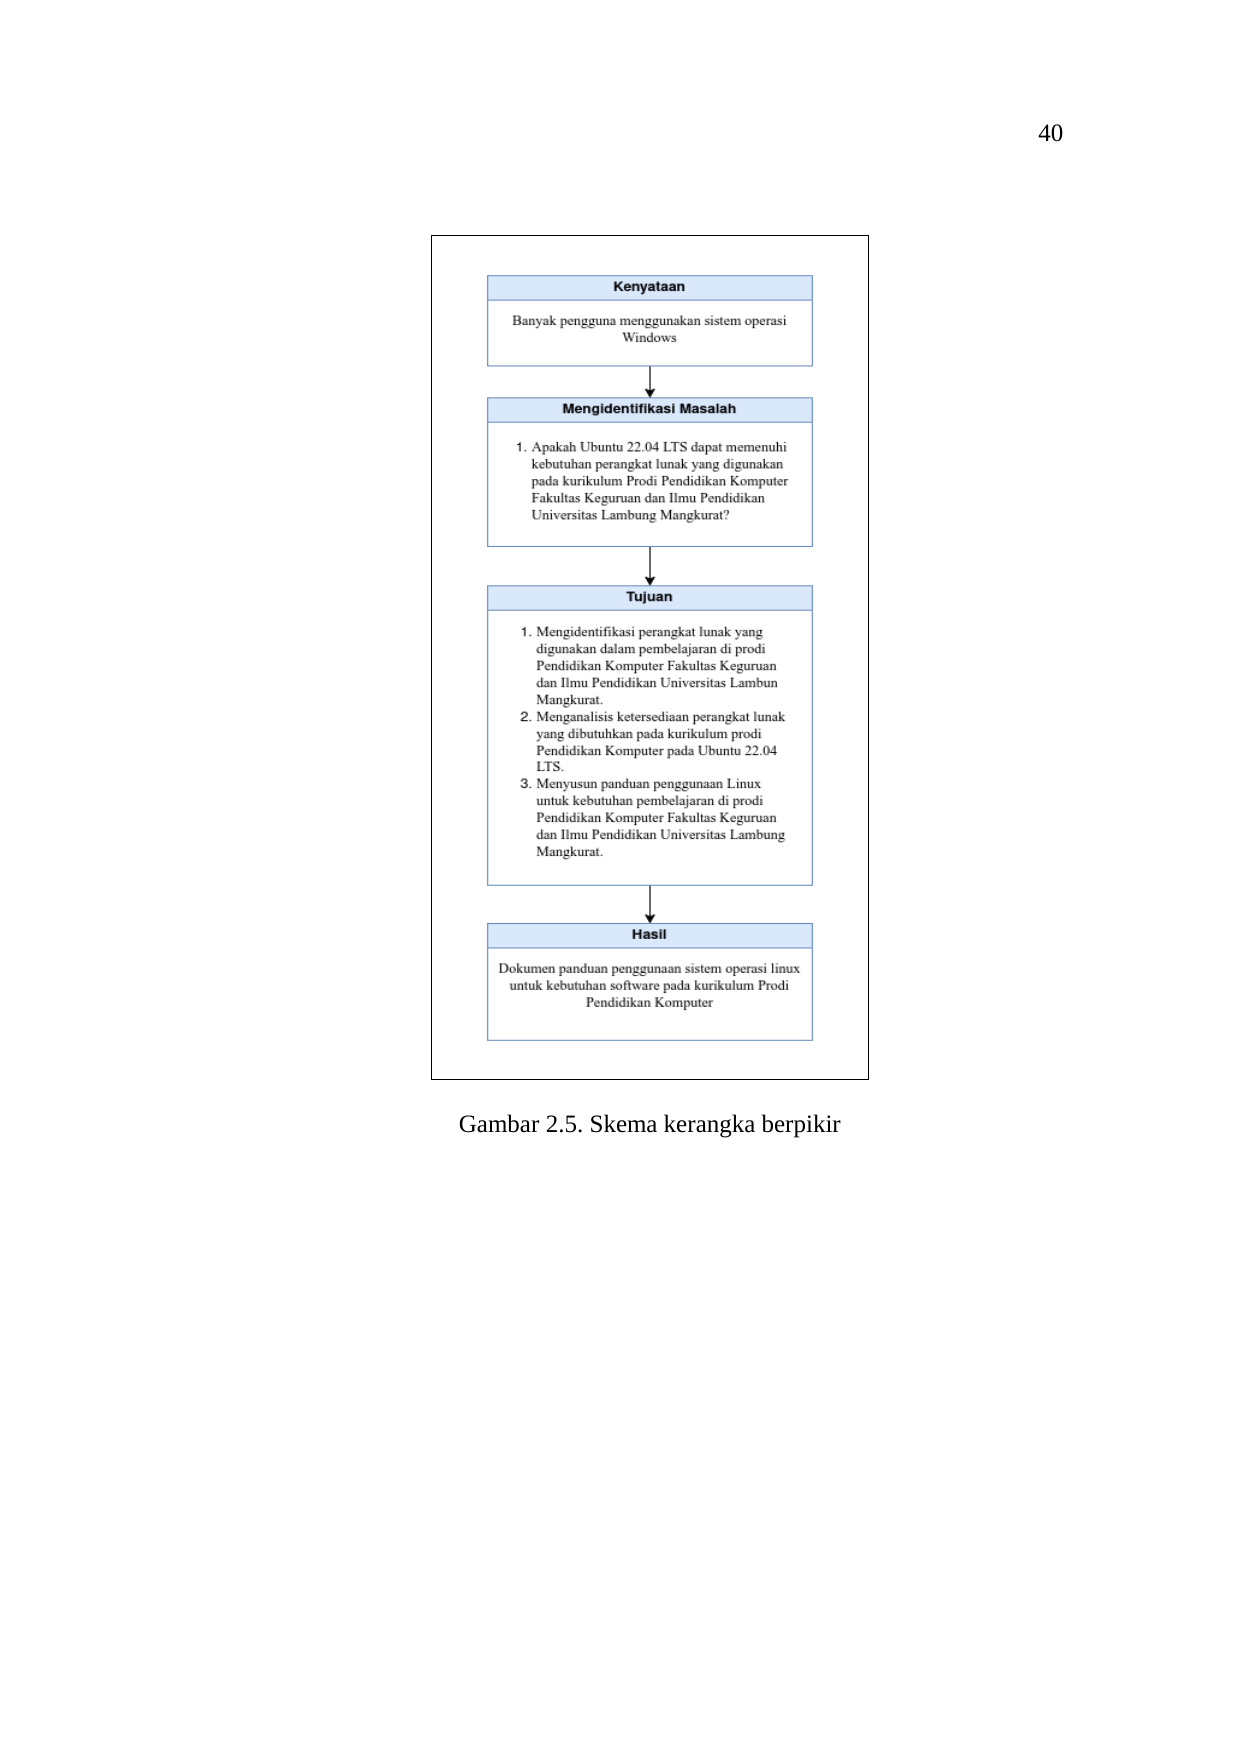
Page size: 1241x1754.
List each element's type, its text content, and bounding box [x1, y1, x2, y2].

picture [433, 238, 866, 1077]
text Gambar 2.5. Skema kerangka berpikir [431, 1080, 868, 1137]
